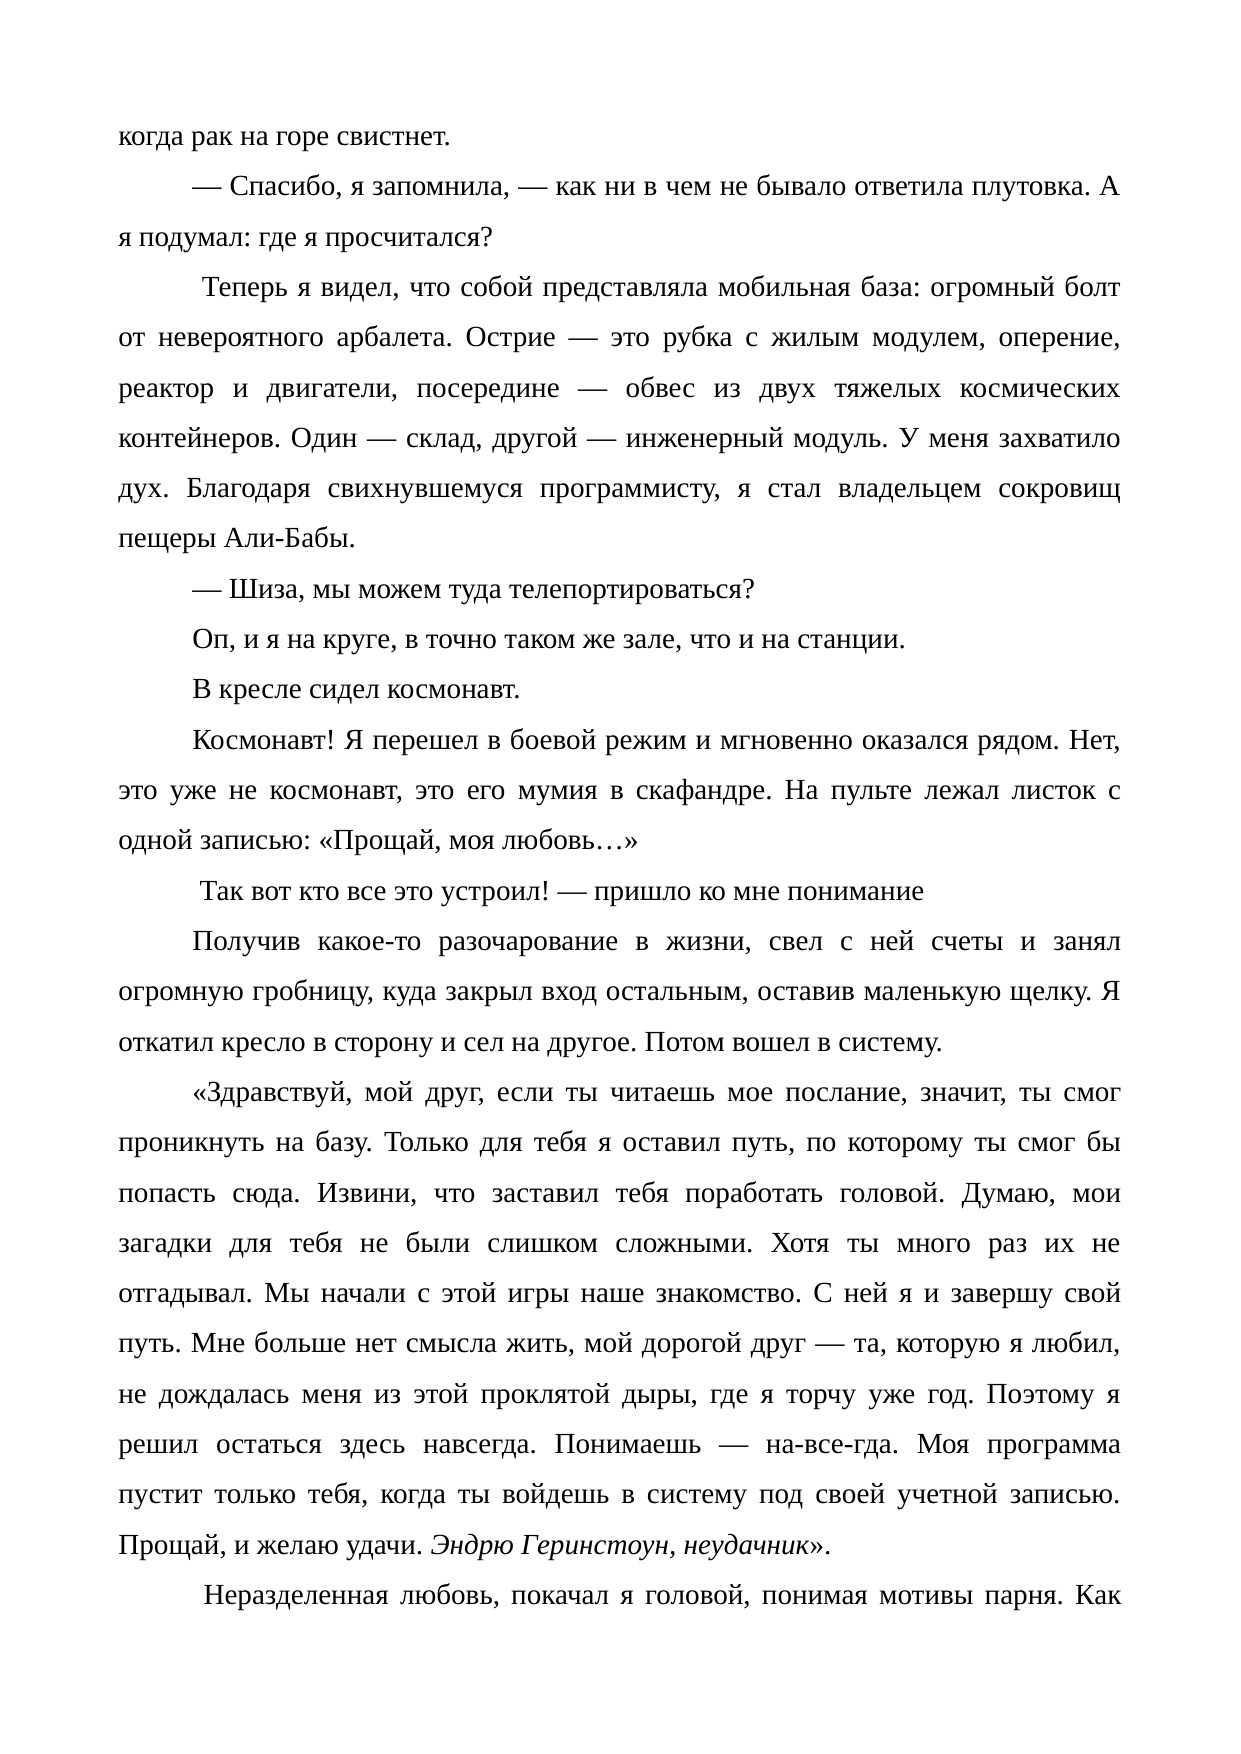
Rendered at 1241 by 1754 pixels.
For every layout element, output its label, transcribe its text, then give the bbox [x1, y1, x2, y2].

text — Шиза, мы можем туда телепортироваться? [118, 571, 1122, 604]
text В кресле сидел космонавт. [118, 672, 1122, 705]
text Оп, и я на круге, в точно таком же зале, что и на станции. [118, 621, 1122, 655]
text Космонавт! Я перешел в боевой режим и мгновенно оказался рядом. Нет, это уже не космонавт, это его мумия в скафандре. На пульте лежал листок с одной записью: «Прощай, моя любовь…» [118, 722, 1122, 856]
text когда рак на горе свистнет. [118, 118, 1122, 152]
text Теперь я видел, что собой представляла мобильная база: огромный болт от невероятного арбалета. Острие — это рубка с жилым модулем, оперение, реактор и двигатели, посередине — обвес из двух тяжелых космических контейнеров. Один — склад, другой — инженерный модуль. У меня захватило дух. Благодаря свихнувшемуся программисту, я стал владельцем сокровищ пещеры Али-Бабы. [118, 269, 1122, 554]
text Неразделенная любовь, покачал я головой, понимая мотивы парня. Как [118, 1577, 1122, 1611]
text — Спасибо, я запомнила, — как ни в чем не бывало ответила плутовка. А я подумал: где я просчитался? [118, 168, 1122, 252]
text Так вот кто все это устроил! — пришло ко мне понимание [118, 873, 1122, 906]
text Получив какое-то разочарование в жизни, свел с ней счеты и занял огромную гробницу, куда закрыл вход остальным, оставив маленькую щелку. Я откатил кресло в сторону и сел на другое. Потом вошел в систему. [118, 923, 1122, 1057]
text «Здравствуй, мой друг, если ты читаешь мое послание, значит, ты смог проникнуть на базу. Только для тебя я оставил путь, по которому ты смог бы попасть сюда. Извини, что заставил тебя поработать головой. Думаю, мои загадки для тебя не были слишком сложными. Хотя ты много раз их не отгадывал. Мы начали с этой игры наше знакомство. С ней я и завершу свой путь. Мне больше нет смысла жить, мой дорогой друг — та, которую я любил, не дождалась меня из этой проклятой дыры, где я торчу уже год. Поэтому я решил остаться здесь навсегда. Понимаешь — на-все-гда. Моя программа пустит только тебя, когда ты войдешь в систему под своей учетной записью. Прощай, и желаю удачи. Эндрю Геринстоун, неудачник». [118, 1074, 1122, 1560]
